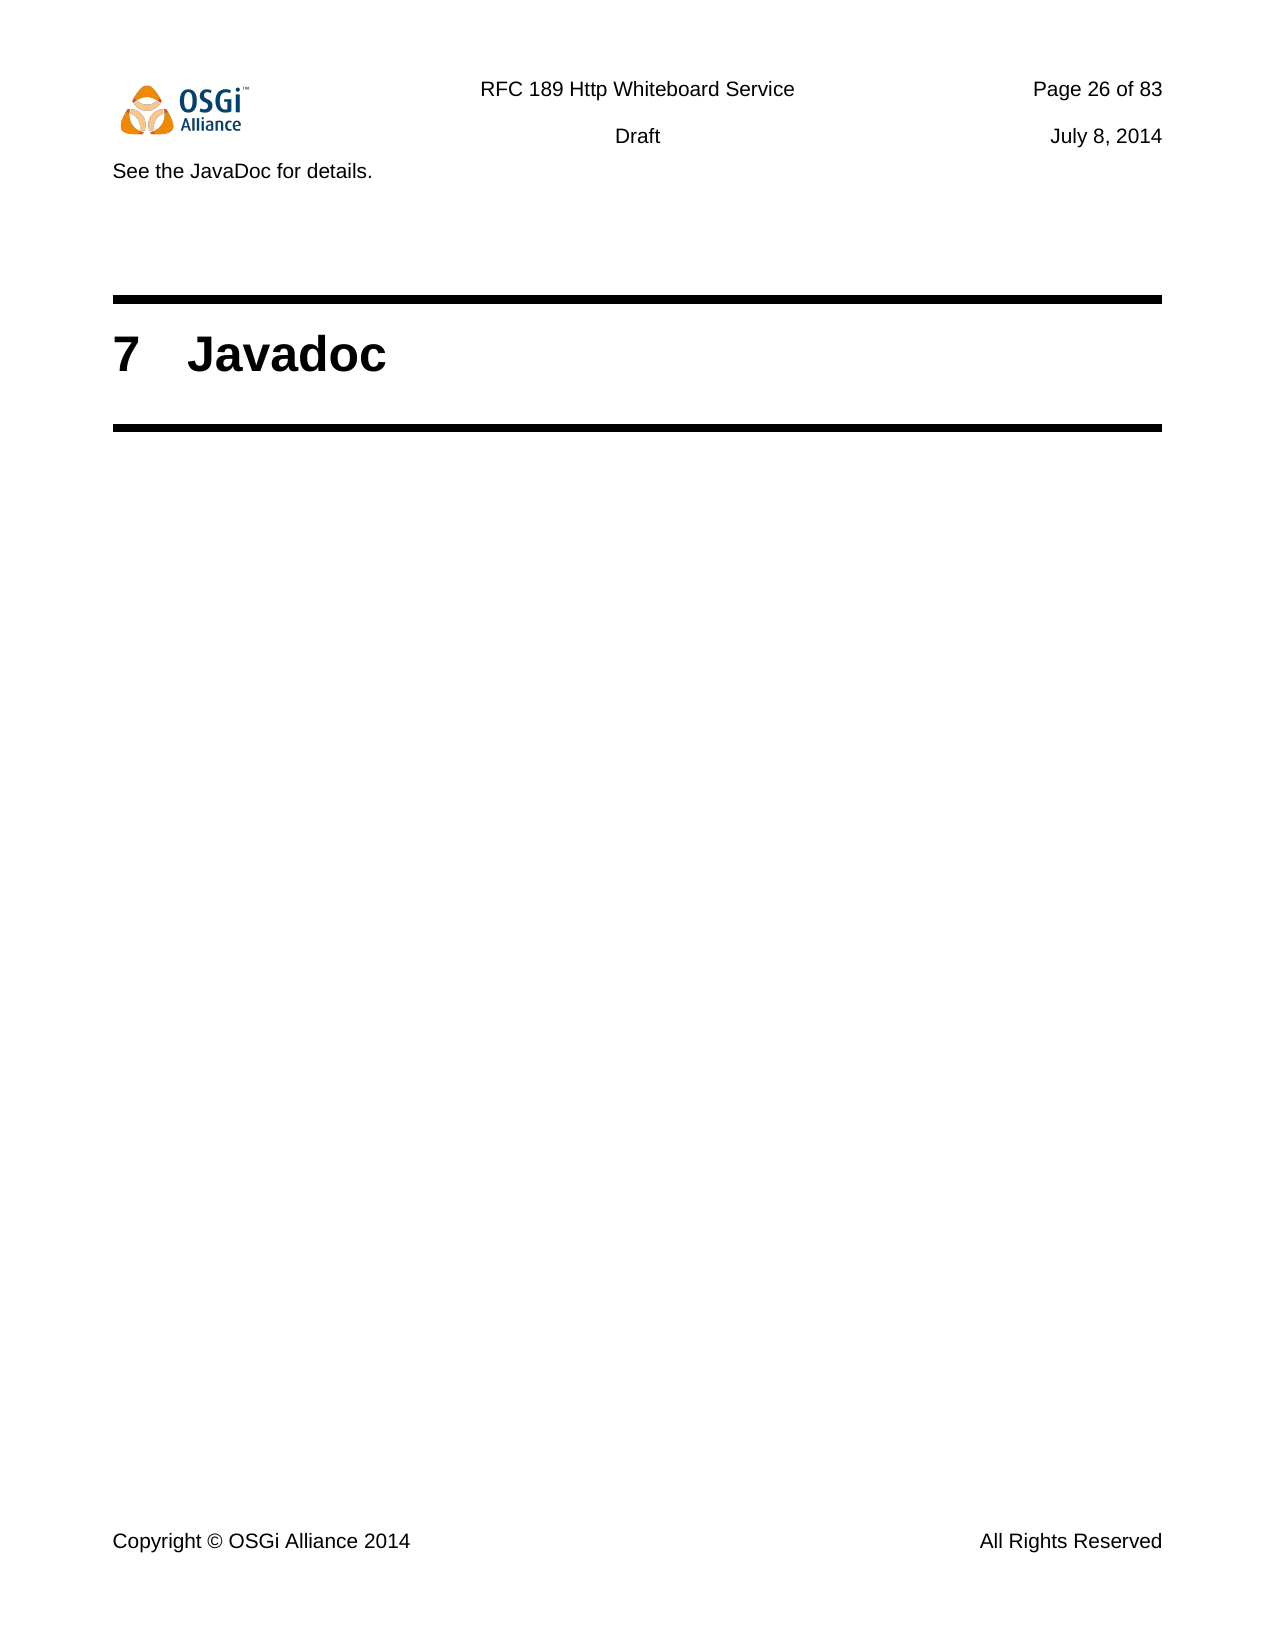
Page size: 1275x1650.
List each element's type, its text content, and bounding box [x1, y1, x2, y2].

subtitle Javadoc [112, 296, 1162, 432]
text See the JavaDoc for details. [112, 159, 1162, 183]
picture [113, 78, 257, 142]
